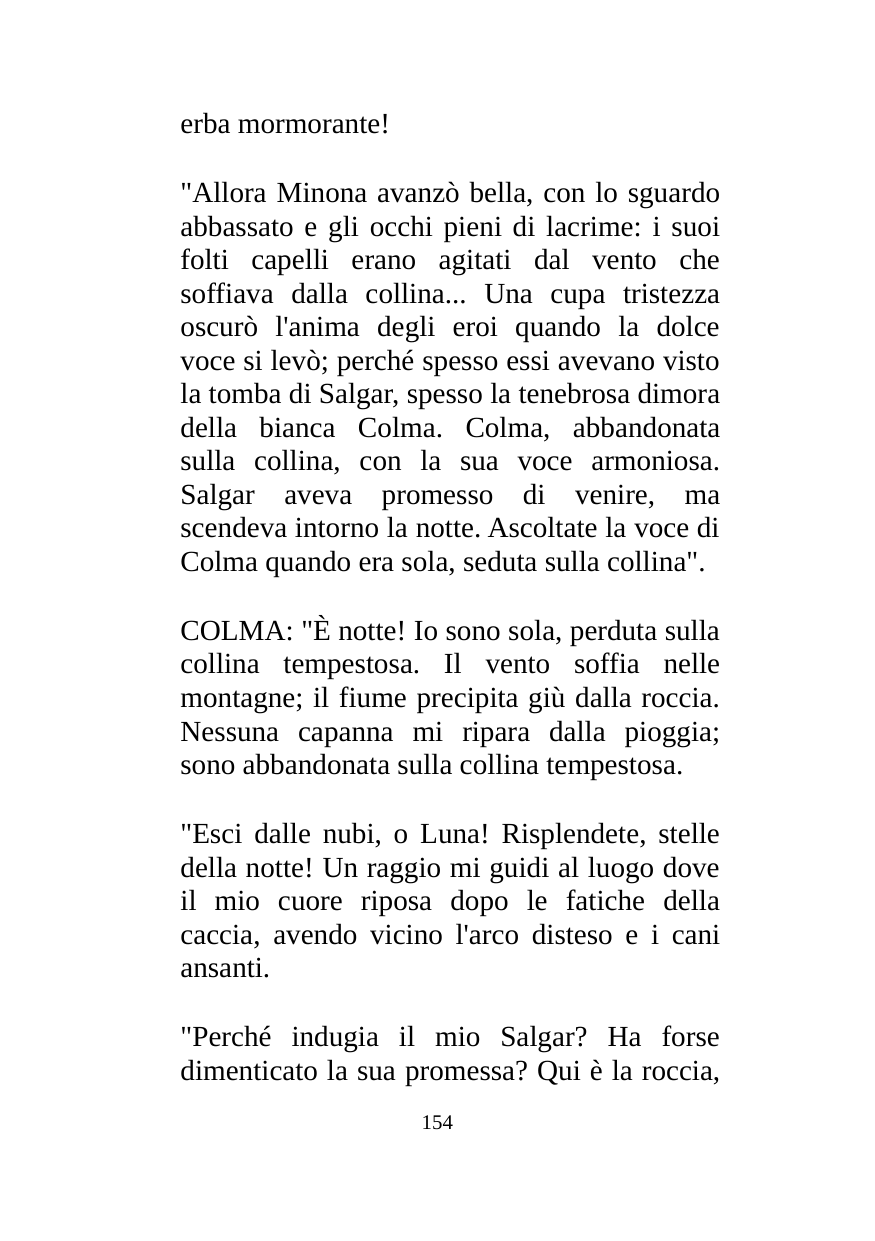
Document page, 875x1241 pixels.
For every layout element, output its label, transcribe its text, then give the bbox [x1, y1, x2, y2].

text COLMA: "È notte! Io sono sola, perduta sulla collina tempestosa. Il vento soffia nelle montagne; il fiume precipita giù dalla roccia. Nessuna capanna mi ripara dalla pioggia; sono abbandonata sulla collina tempestosa. [180, 613, 721, 781]
text "Esci dalle nubi, o Luna! Risplendete, stelle della notte! Un raggio mi guidi al luogo dove il mio cuore riposa dopo le fatiche della caccia, avendo vicino l'arco disteso e i cani ansanti. [180, 816, 721, 984]
text "Perché indugia il mio Salgar? Ha forse dimenticato la sua promessa? Qui è la roccia, [180, 1019, 721, 1086]
text "Allora Minona avanzò bella, con lo sguardo abbassato e gli occhi pieni di lacrime: i suoi folti capelli erano agitati dal vento che soffiava dalla collina... Una cupa tristezza oscurò l'anima degli eroi quando la dolce voce si levò; perché spesso essi avevano visto la tomba di Salgar, spesso la tenebrosa dimora della bianca Colma. Colma, abbandonata sulla collina, con la sua voce armoniosa. Salgar aveva promesso di venire, ma scendeva intorno la notte. Ascoltate la voce di Colma quando era sola, seduta sulla collina". [180, 175, 721, 578]
text erba mormorante! [180, 106, 721, 140]
